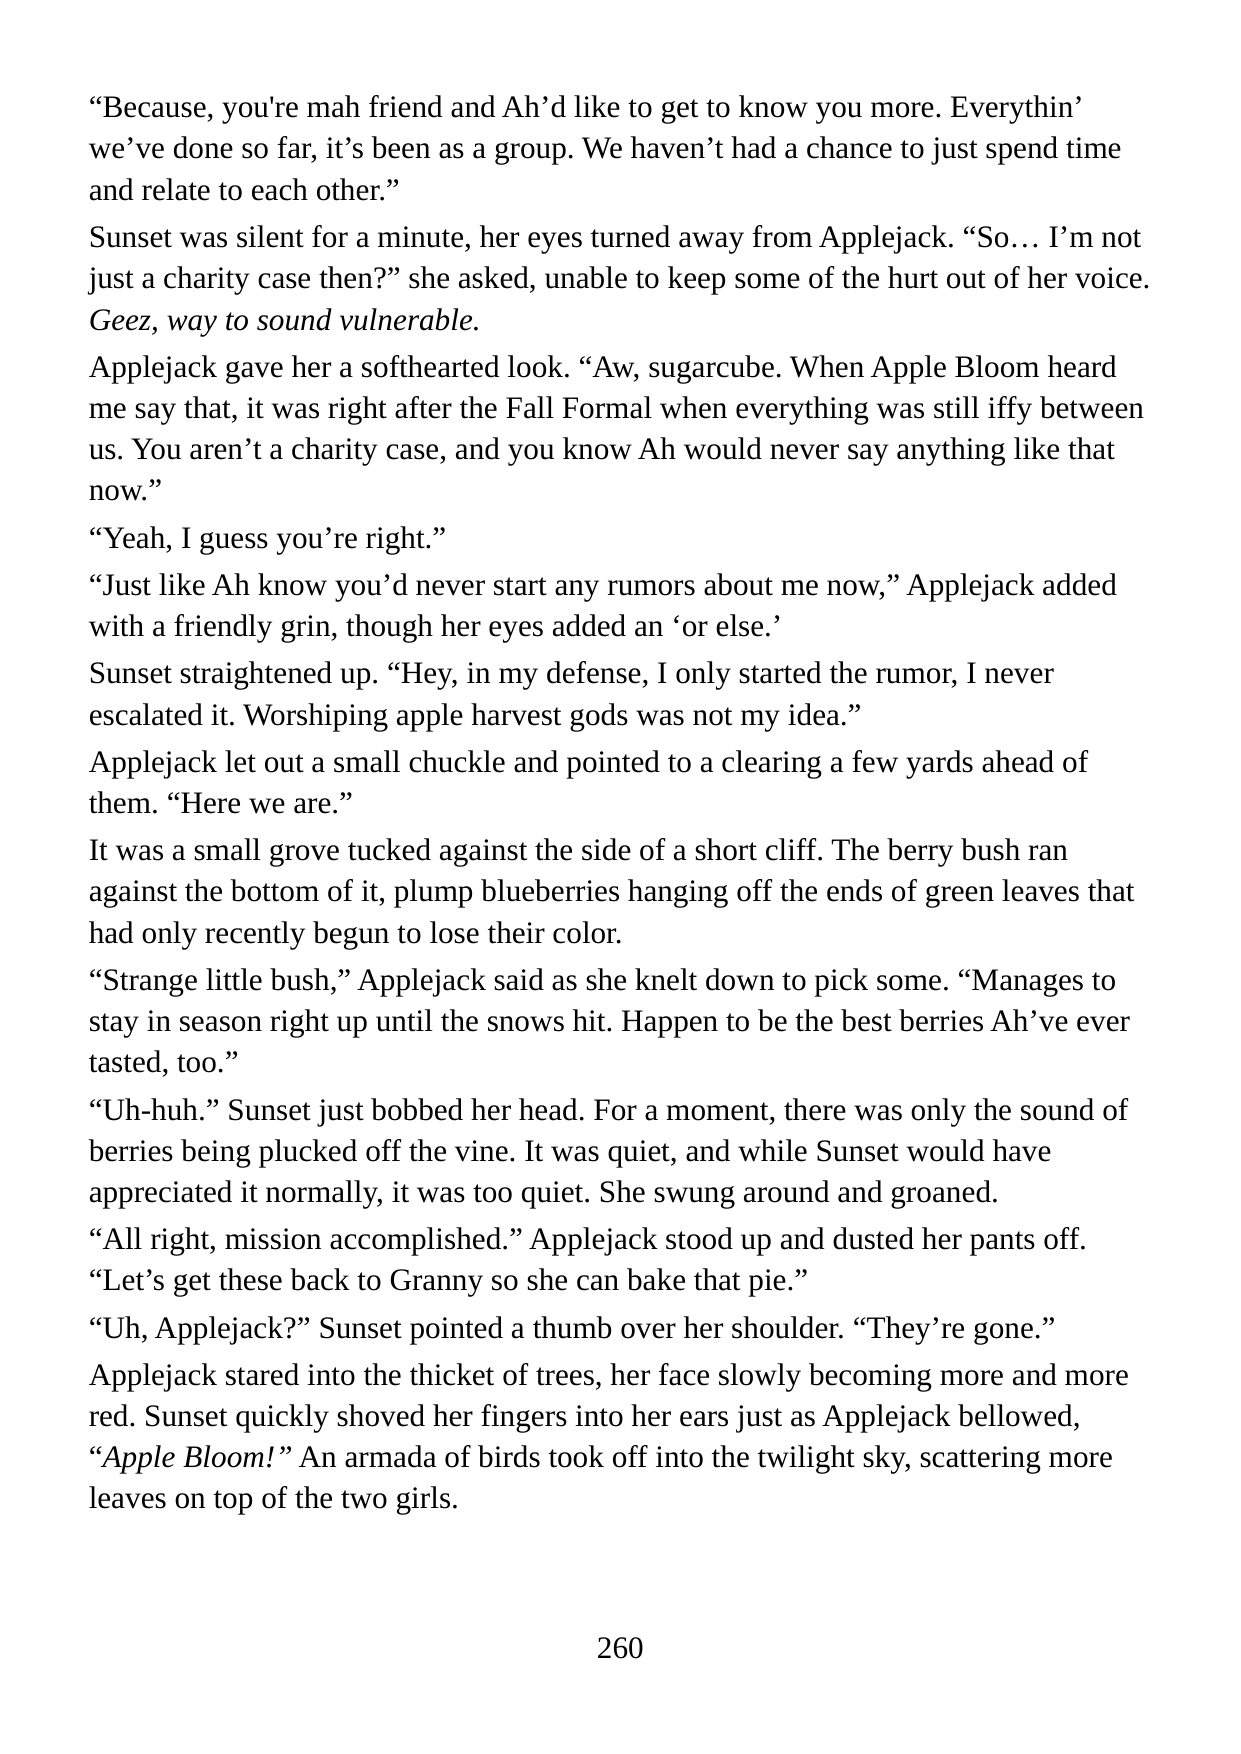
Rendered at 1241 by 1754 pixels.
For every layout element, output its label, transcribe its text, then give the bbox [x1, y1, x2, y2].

text “All right, mission accomplished.” Applejack stood up and dusted her pants off. “Let’s get these back to Granny so she can bake that pie.” [88, 1220, 1152, 1298]
text “Strange little bush,” Applejack said as she knelt down to pick some. “Manages to stay in season right up until the snows hit. Happen to be the best berries Ah’ve ever tasted, too.” [88, 961, 1152, 1079]
text Applejack stared into the thicket of trees, her face slowly becoming more and more red. Sunset quickly shoved her fingers into her ears just as Applejack bellowed, “Apple Bloom!” An armada of birds took off into the twilight sky, scattering more leaves on top of the two girls. [88, 1356, 1152, 1516]
text Applejack let out a small chuckle and pointed to a clearing a few yards ahead of them. “Here we are.” [88, 743, 1152, 820]
text “Uh-huh.” Sunset just bobbed her head. For a moment, there was only the sound of berries being plucked off the vine. It was quiet, and while Sunset would have appreciated it normally, it was too quiet. She swung around and groaned. [88, 1091, 1152, 1209]
text “Yeah, I guess you’re right.” [88, 519, 1152, 555]
text Applejack gave her a softhearted look. “Aw, sugarcube. When Apple Bloom heard me say that, it was right after the Fall Formal when everything was still iffy between us. You aren’t a charity case, and you know Ah would never say anything like that now.” [88, 348, 1152, 508]
text “Just like Ah know you’d never start any rumors about me now,” Applejack added with a friendly grin, though her eyes added an ‘or else.’ [88, 566, 1152, 643]
text “Uh, Applejack?” Sunset pointed a thumb over her shoulder. “They’re gone.” [88, 1309, 1152, 1345]
text Sunset straightened up. “Hey, in my defense, I only started the rumor, I never escalated it. Worshiping apple harvest gods was not my idea.” [88, 654, 1152, 732]
text “Because, you're mah friend and Ah’d like to get to know you more. Everythin’ we’ve done so far, it’s been as a group. We haven’t had a chance to just spend time and relate to each other.” [88, 88, 1152, 207]
text It was a small grove tucked against the side of a short cliff. The berry bush ran against the bottom of it, plump blueberries hanging off the ends of green leaves that had only recently begun to lose their color. [88, 831, 1152, 950]
text Sunset was silent for a minute, her eyes turned away from Applejack. “So… I’m not just a charity case then?” she asked, unable to keep some of the hurt out of her voice. Geez, way to sound vulnerable. [88, 218, 1152, 337]
